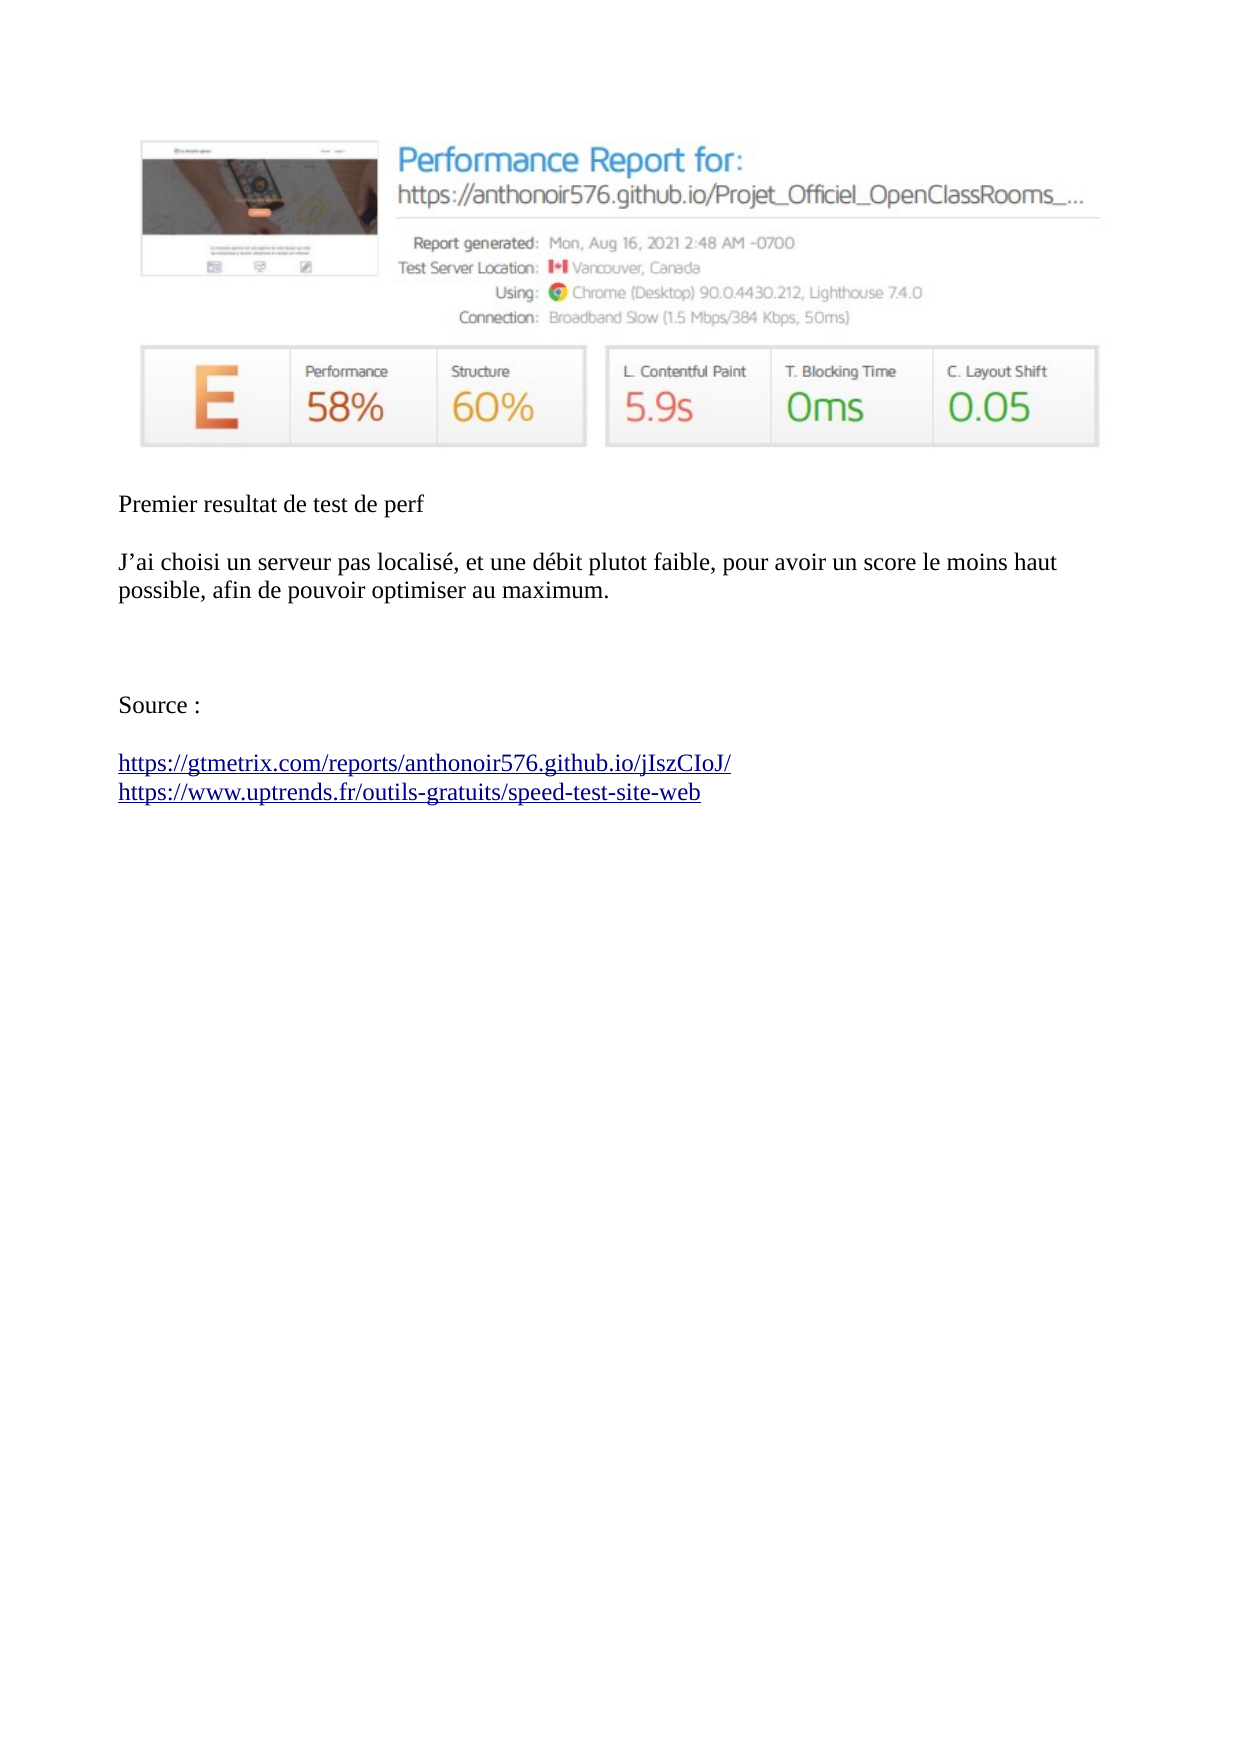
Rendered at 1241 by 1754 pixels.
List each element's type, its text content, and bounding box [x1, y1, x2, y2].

text J’ai choisi un serveur pas localisé, et une débit plutot faible, pour avoir un score le moins haut possible, afin de pouvoir optimiser au maximum. [118, 547, 1122, 604]
text https://www.uptrends.fr/outils-gratuits/speed-test-site-web [118, 777, 1122, 805]
text Source : [118, 690, 1122, 719]
text https://gtmetrix.com/reports/anthonoir576.github.io/jIszCIoJ/ [118, 748, 1122, 777]
text Premier resultat de test de perf [118, 489, 1122, 518]
